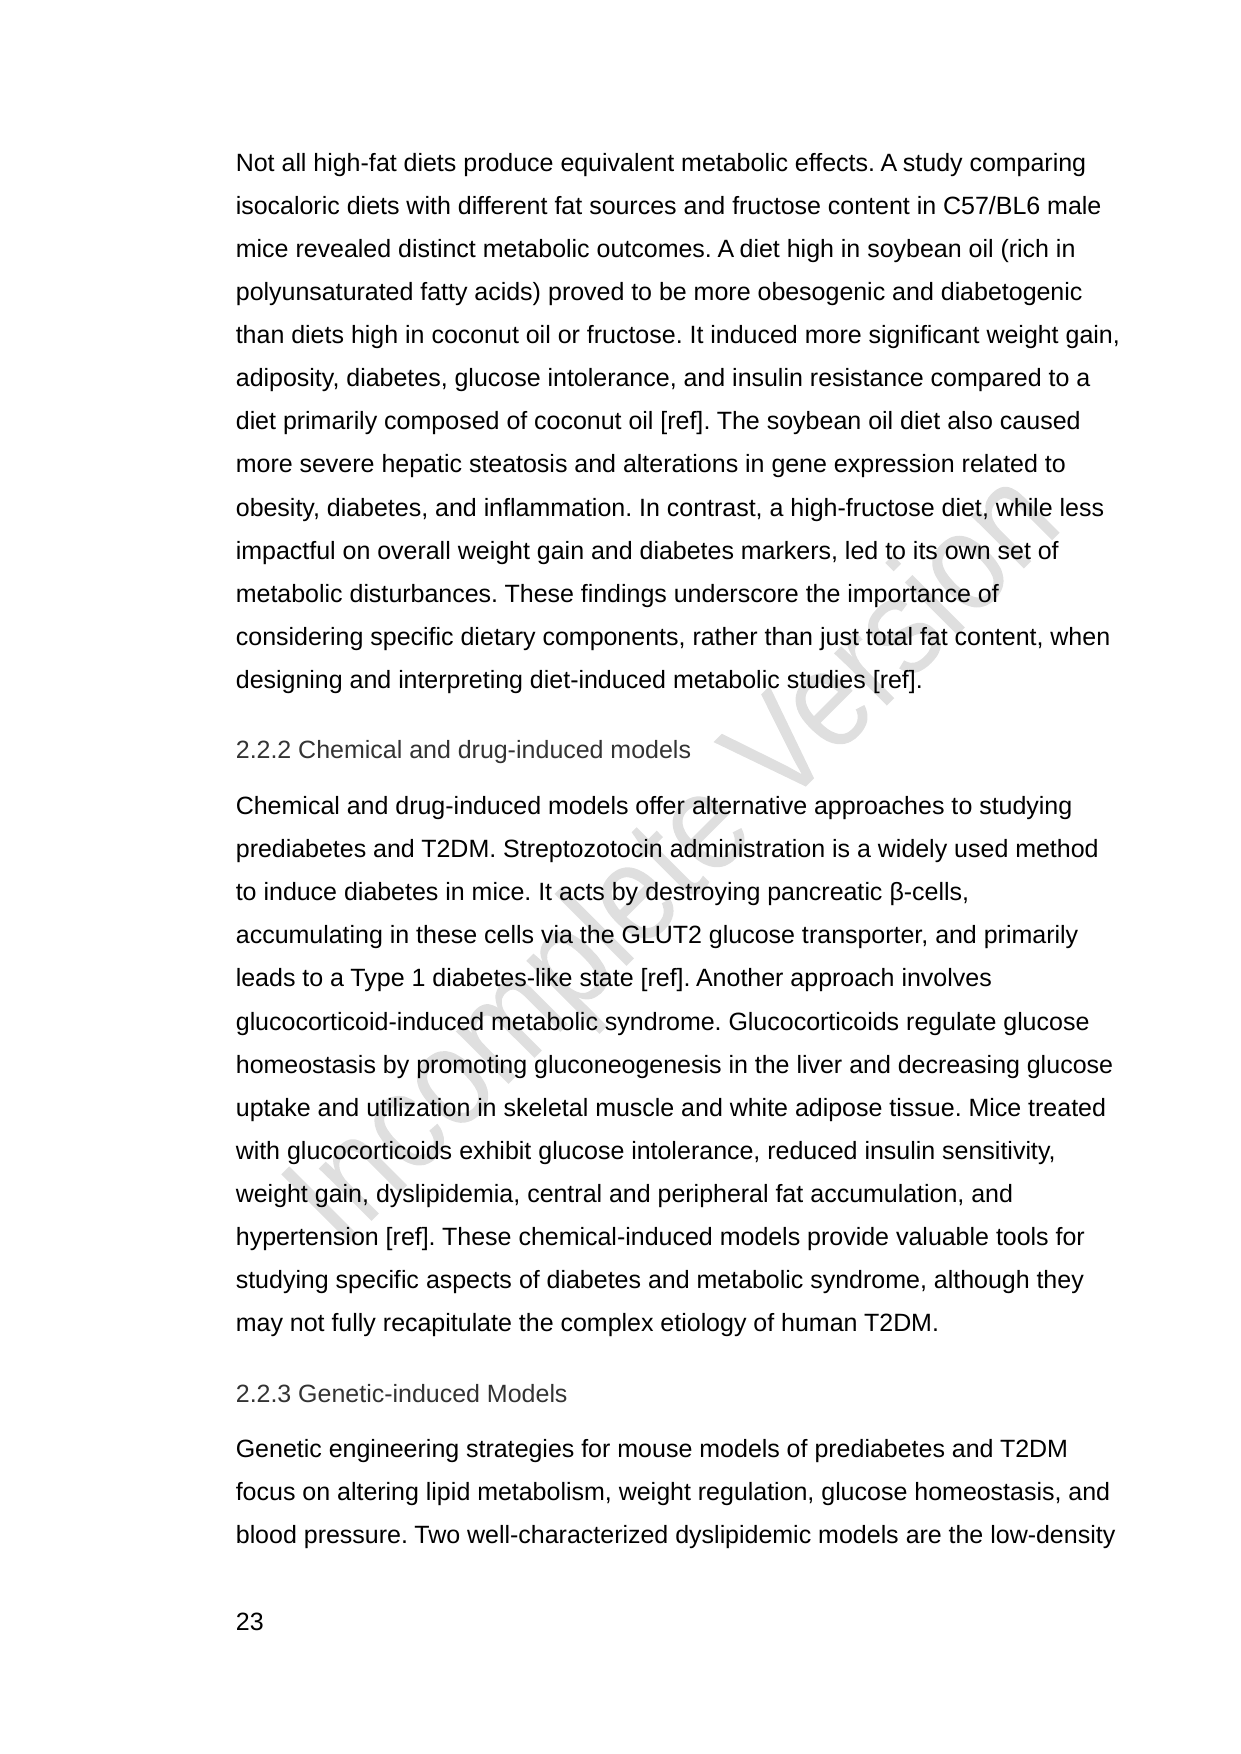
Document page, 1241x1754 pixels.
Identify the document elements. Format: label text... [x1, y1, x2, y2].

text Genetic engineering strategies for mouse models of prediabetes and T2DM focus on altering lipid metabolism, weight regulation, glucose homeostasis, and blood pressure. Two well-characterized dyslipidemic models are the low-density [236, 1434, 1122, 1549]
subtitle 2.2.3 Genetic-induced Models [236, 1379, 1122, 1407]
subtitle [794, 735, 1122, 764]
text Chemical and drug-induced models offer alternative approaches to studying prediabetes and T2DM. Streptozotocin administration is a widely used method to induce diabetes in mice. It acts by destroying pancreatic β-cells, accumulating in these cells via the GLUT2 glucose transporter, and primarily leads to a Type 1 diabetes-like state [ref]. Another approach involves glucocorticoid-induced metabolic syndrome. Glucocorticoids regulate glucose homeostasis by promoting gluconeogenesis in the liver and decreasing glucose uptake and utilization in skeletal muscle and white adipose tissue. Mice treated with glucocorticoids exhibit glucose intolerance, reduced insulin sensitivity, weight gain, dyslipidemia, central and peripheral fat accumulation, and hypertension [ref]. These chemical-induced models provide valuable tools for studying specific aspects of diabetes and metabolic syndrome, although they may not fully recapitulate the complex etiology of human T2DM. [236, 791, 1122, 1337]
subtitle 2.2.2 Chemical and drug-induced models [236, 735, 756, 764]
subtitle [727, 735, 795, 764]
text Not all high-fat diets produce equivalent metabolic effects. A study comparing isocaloric diets with different fat sources and fructose content in C57/BL6 male mice revealed distinct metabolic outcomes. A diet high in soybean oil (rich in polyunsaturated fatty acids) proved to be more obesogenic and diabetogenic than diets high in coconut oil or fructose. It induced more significant weight gain, adiposity, diabetes, glucose intolerance, and insulin resistance compared to a diet primarily composed of coconut oil [ref]. The soybean oil diet also caused more severe hepatic steatosis and alterations in gene expression related to obesity, diabetes, and inflammation. In contrast, a high-fructose diet, while less impactful on overall weight gain and diabetes markers, led to its own set of metabolic disturbances. These findings underscore the importance of considering specific dietary components, rather than just total fat content, when designing and interpreting diet-induced metabolic studies [ref]. [236, 148, 1122, 694]
